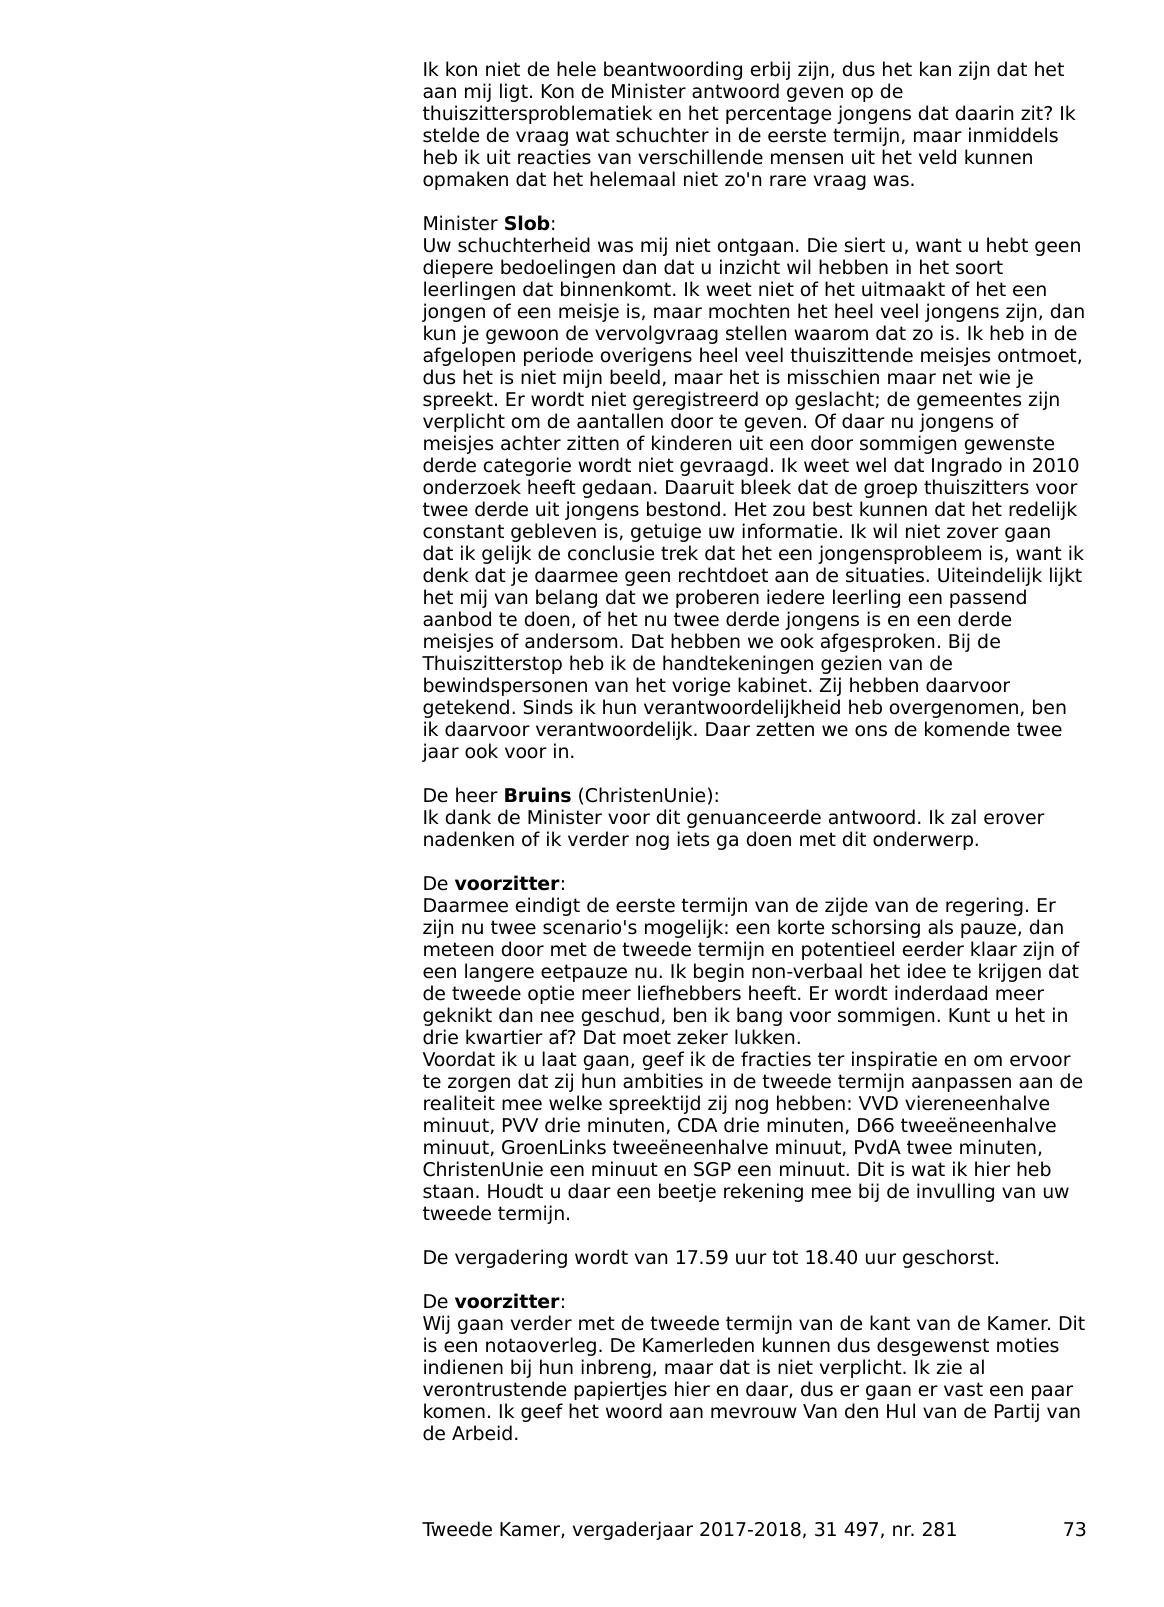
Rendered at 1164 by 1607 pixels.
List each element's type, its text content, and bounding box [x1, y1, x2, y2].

text Voordat ik u laat gaan, geef ik de fracties ter inspiratie en om ervoor te zorgen dat zij hun ambities in de tweede termijn aanpassen aan de realiteit mee welke spreektijd zij nog hebben: VVD viereneenhalve minuut, PVV drie minuten, CDA drie minuten, D66 tweeëneenhalve minuut, GroenLinks tweeëneenhalve minuut, PvdA twee minuten, ChristenUnie een minuut en SGP een minuut. Dit is wat ik hier heb staan. Houdt u daar een beetje rekening mee bij de invulling van uw tweede termijn. [422, 1049, 1087, 1224]
text Daarmee eindigt de eerste termijn van de zijde van de regering. Er zijn nu twee scenario's mogelijk: een korte schorsing als pauze, dan meteen door met de tweede termijn en potentieel eerder klaar zijn of een langere eetpauze nu. Ik begin non-verbaal het idee te krijgen dat de tweede optie meer liefhebbers heeft. Er wordt inderdaad meer geknikt dan nee geschud, ben ik bang voor sommigen. Kunt u het in drie kwartier af? Dat moet zeker lukken. [422, 895, 1087, 1049]
text Wij gaan verder met de tweede termijn van de kant van de Kamer. Dit is een notaoverleg. De Kamerleden kunnen dus desgewenst moties indienen bij hun inbreng, maar dat is niet verplicht. Ik zie al verontrustende papiertjes hier en daar, dus er gaan er vast een paar komen. Ik geef het woord aan mevrouw Van den Hul van de Partij van de Arbeid. [422, 1313, 1087, 1445]
text De vergadering wordt van 17.59 uur tot 18.40 uur geschorst. [422, 1247, 1087, 1269]
text De heer Bruins (ChristenUnie): [422, 785, 1087, 807]
text Minister Slob: [422, 213, 1087, 235]
text Uw schuchterheid was mij niet ontgaan. Die siert u, want u hebt geen diepere bedoelingen dan dat u inzicht wil hebben in het soort leerlingen dat binnenkomt. Ik weet niet of het uitmaakt of het een jongen of een meisje is, maar mochten het heel veel jongens zijn, dan kun je gewoon de vervolgvraag stellen waarom dat zo is. Ik heb in de afgelopen periode overigens heel veel thuiszittende meisjes ontmoet, dus het is niet mijn beeld, maar het is misschien maar net wie je spreekt. Er wordt niet geregistreerd op geslacht; de gemeentes zijn verplicht om de aantallen door te geven. Of daar nu jongens of meisjes achter zitten of kinderen uit een door sommigen gewenste derde categorie wordt niet gevraagd. Ik weet wel dat Ingrado in 2010 onderzoek heeft gedaan. Daaruit bleek dat de groep thuiszitters voor twee derde uit jongens bestond. Het zou best kunnen dat het redelijk constant gebleven is, getuige uw informatie. Ik wil niet zover gaan dat ik gelijk de conclusie trek dat het een jongensprobleem is, want ik denk dat je daarmee geen rechtdoet aan de situaties. Uiteindelijk lijkt het mij van belang dat we proberen iedere leerling een passend aanbod te doen, of het nu twee derde jongens is en een derde meisjes of andersom. Dat hebben we ook afgesproken. Bij de Thuiszitterstop heb ik de handtekeningen gezien van de bewindspersonen van het vorige kabinet. Zij hebben daarvoor getekend. Sinds ik hun verantwoordelijkheid heb overgenomen, ben ik daarvoor verantwoordelijk. Daar zetten we ons de komende twee jaar ook voor in. [422, 235, 1087, 763]
text De voorzitter: [422, 1291, 1087, 1313]
text Ik kon niet de hele beantwoording erbij zijn, dus het kan zijn dat het aan mij ligt. Kon de Minister antwoord geven op de thuiszittersproblematiek en het percentage jongens dat daarin zit? Ik stelde de vraag wat schuchter in de eerste termijn, maar inmiddels heb ik uit reacties van verschillende mensen uit het veld kunnen opmaken dat het helemaal niet zo'n rare vraag was. [422, 59, 1087, 191]
text De voorzitter: [422, 873, 1087, 895]
text Ik dank de Minister voor dit genuanceerde antwoord. Ik zal erover nadenken of ik verder nog iets ga doen met dit onderwerp. [422, 807, 1087, 851]
